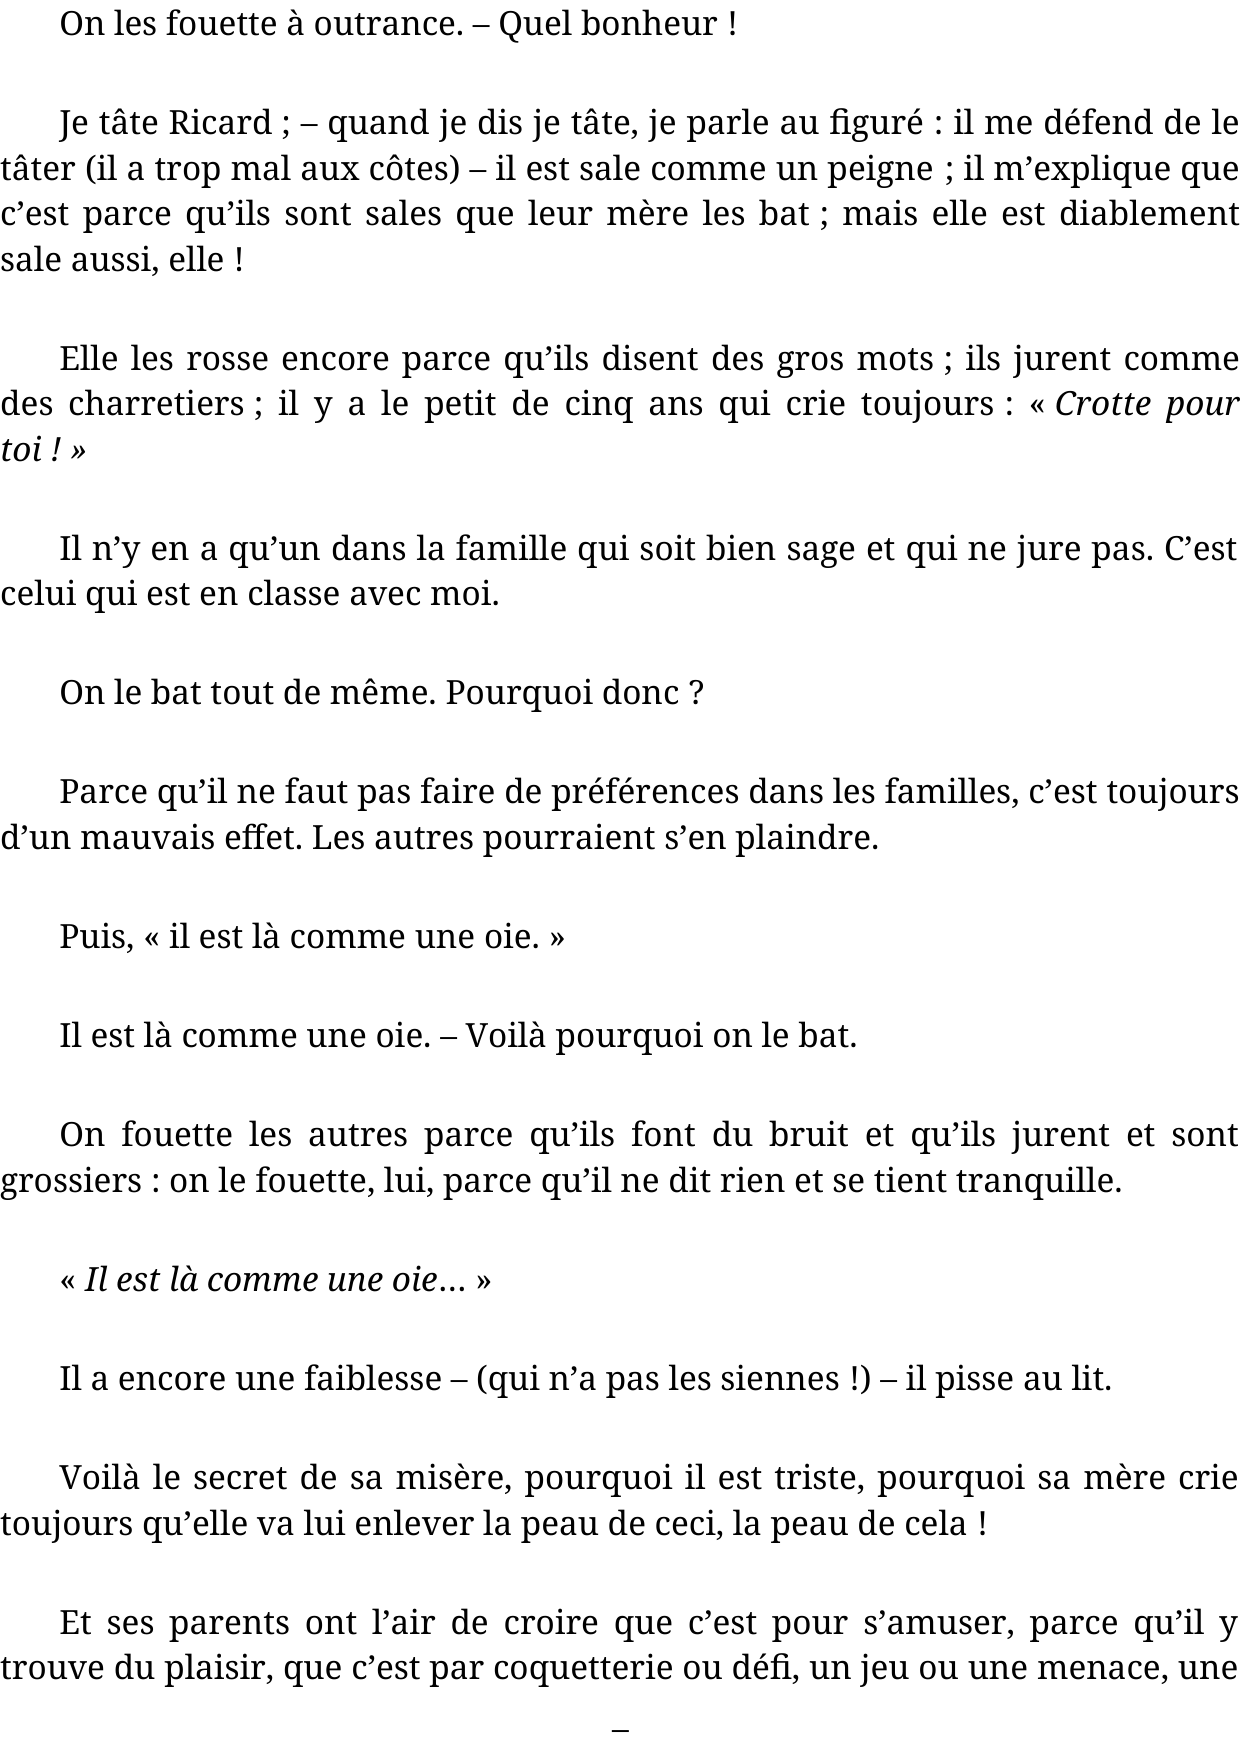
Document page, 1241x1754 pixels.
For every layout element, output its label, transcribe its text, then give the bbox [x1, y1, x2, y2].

text « Il est là comme une oie… » [0, 1256, 1240, 1301]
text Et ses parents ont l’air de croire que c’est pour s’amuser, parce qu’il y trouve du plaisir, que c’est par coquetterie ou défi, un jeu ou une menace, une [0, 1599, 1240, 1689]
text On les fouette à outrance. – Quel bonheur ! [0, 0, 1240, 45]
text Je tâte Ricard ; – quand je dis je tâte, je parle au figuré : il me défend de le tâter (il a trop mal aux côtes) – il est sale comme un peigne ; il m’explique que c’est parce qu’ils sont sales que leur mère les bat ; mais elle est diablement sale aussi, elle ! [0, 99, 1240, 281]
text On le bat tout de même. Pourquoi donc ? [0, 669, 1240, 714]
text Parce qu’il ne faut pas faire de préférences dans les familles, c’est toujours d’un mauvais effet. Les autres pourraient s’en plaindre. [0, 768, 1240, 859]
text Il n’y en a qu’un dans la famille qui soit bien sage et qui ne jure pas. C’est celui qui est en classe avec moi. [0, 524, 1240, 615]
text Voilà le secret de sa misère, pourquoi il est triste, pourquoi sa mère crie toujours qu’elle va lui enlever la peau de ceci, la peau de cela ! [0, 1454, 1240, 1545]
text Il a encore une faiblesse – (qui n’a pas les siennes !) – il pisse au lit. [0, 1355, 1240, 1400]
text On fouette les autres parce qu’ils font du bruit et qu’ils jurent et sont grossiers : on le fouette, lui, parce qu’il ne dit rien et se tient tranquille. [0, 1111, 1240, 1202]
text Il est là comme une oie. – Voilà pourquoi on le bat. [0, 1012, 1240, 1057]
text Elle les rosse encore parce qu’ils disent des gros mots ; ils jurent comme des charretiers ; il y a le petit de cinq ans qui crie toujours : « Crotte pour toi ! » [0, 334, 1240, 471]
text Puis, « il est là comme une oie. » [0, 913, 1240, 958]
